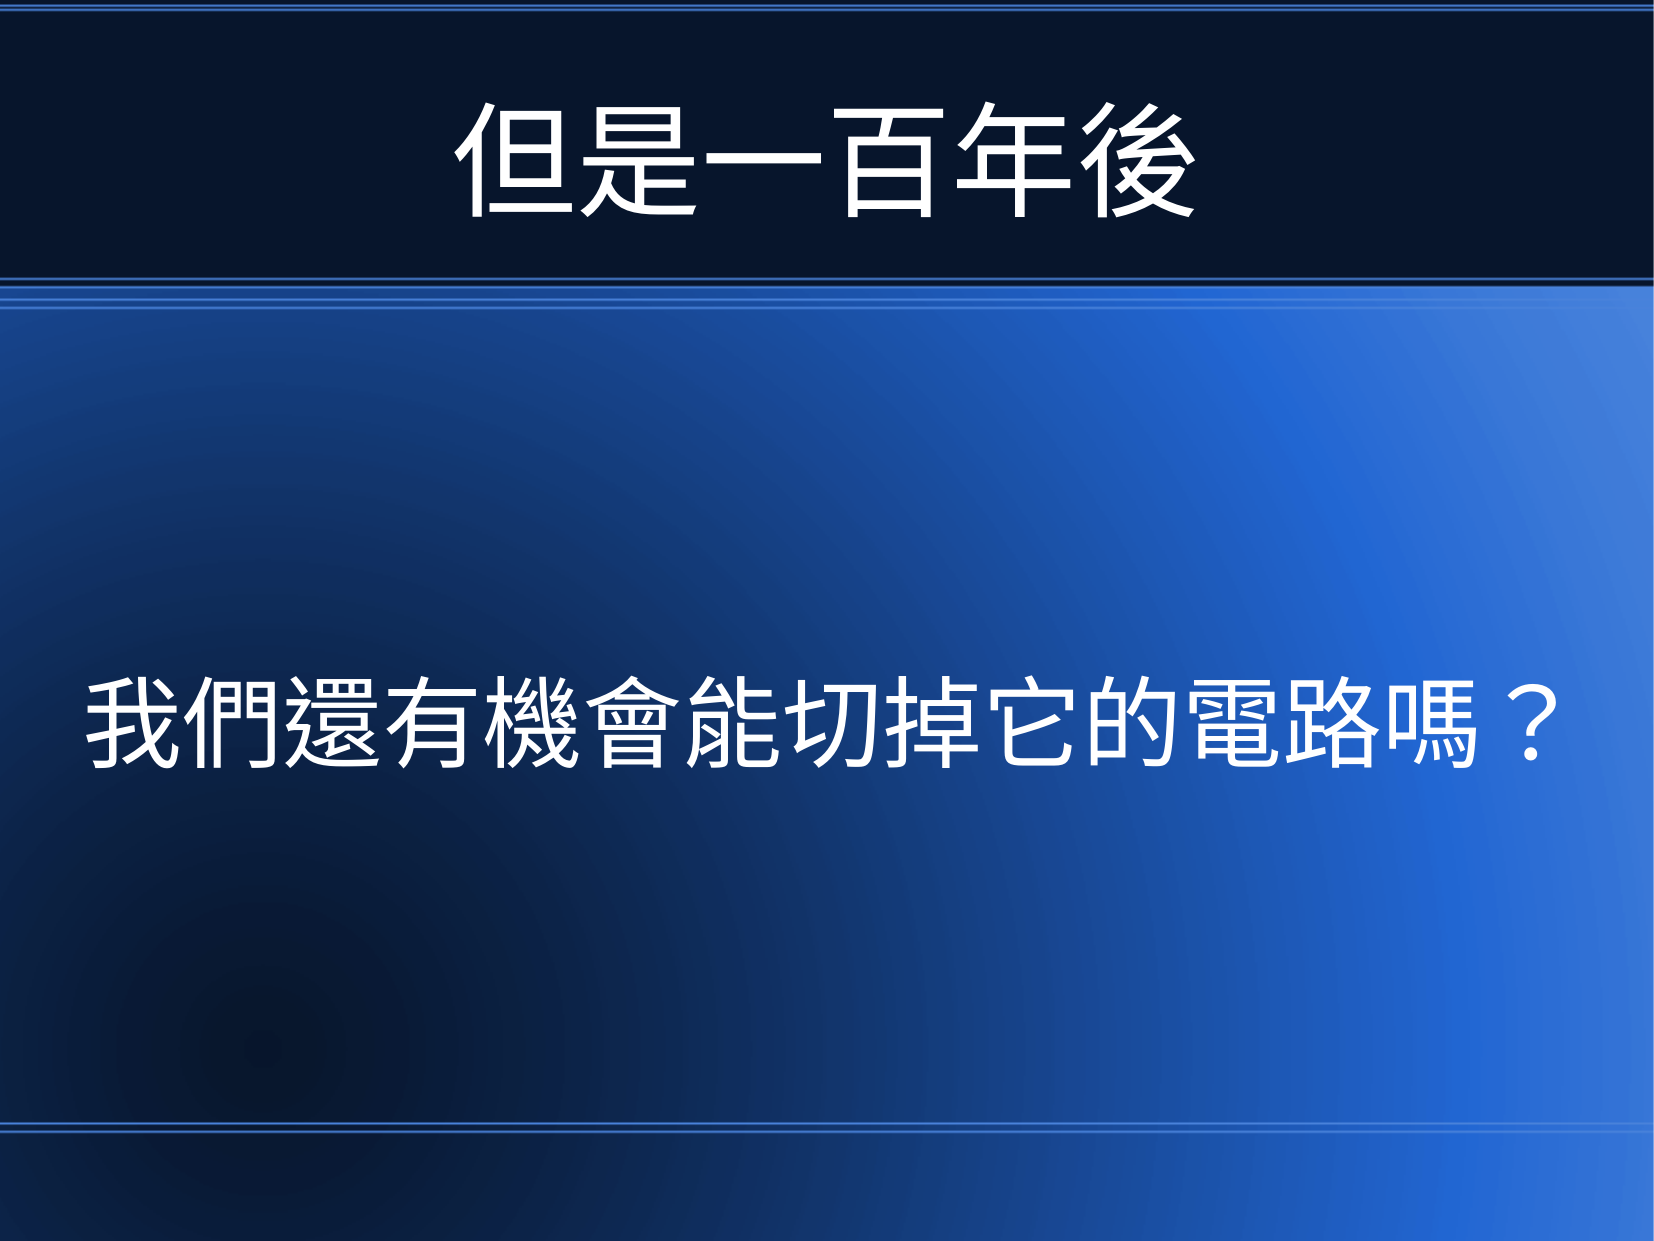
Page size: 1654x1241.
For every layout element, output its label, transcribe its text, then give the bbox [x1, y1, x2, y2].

picture [0, 0, 1654, 1241]
title 但是一百年後 [82, 49, 1571, 257]
list 我們還有機會能切掉它的電路嗎？ [82, 355, 1619, 1241]
